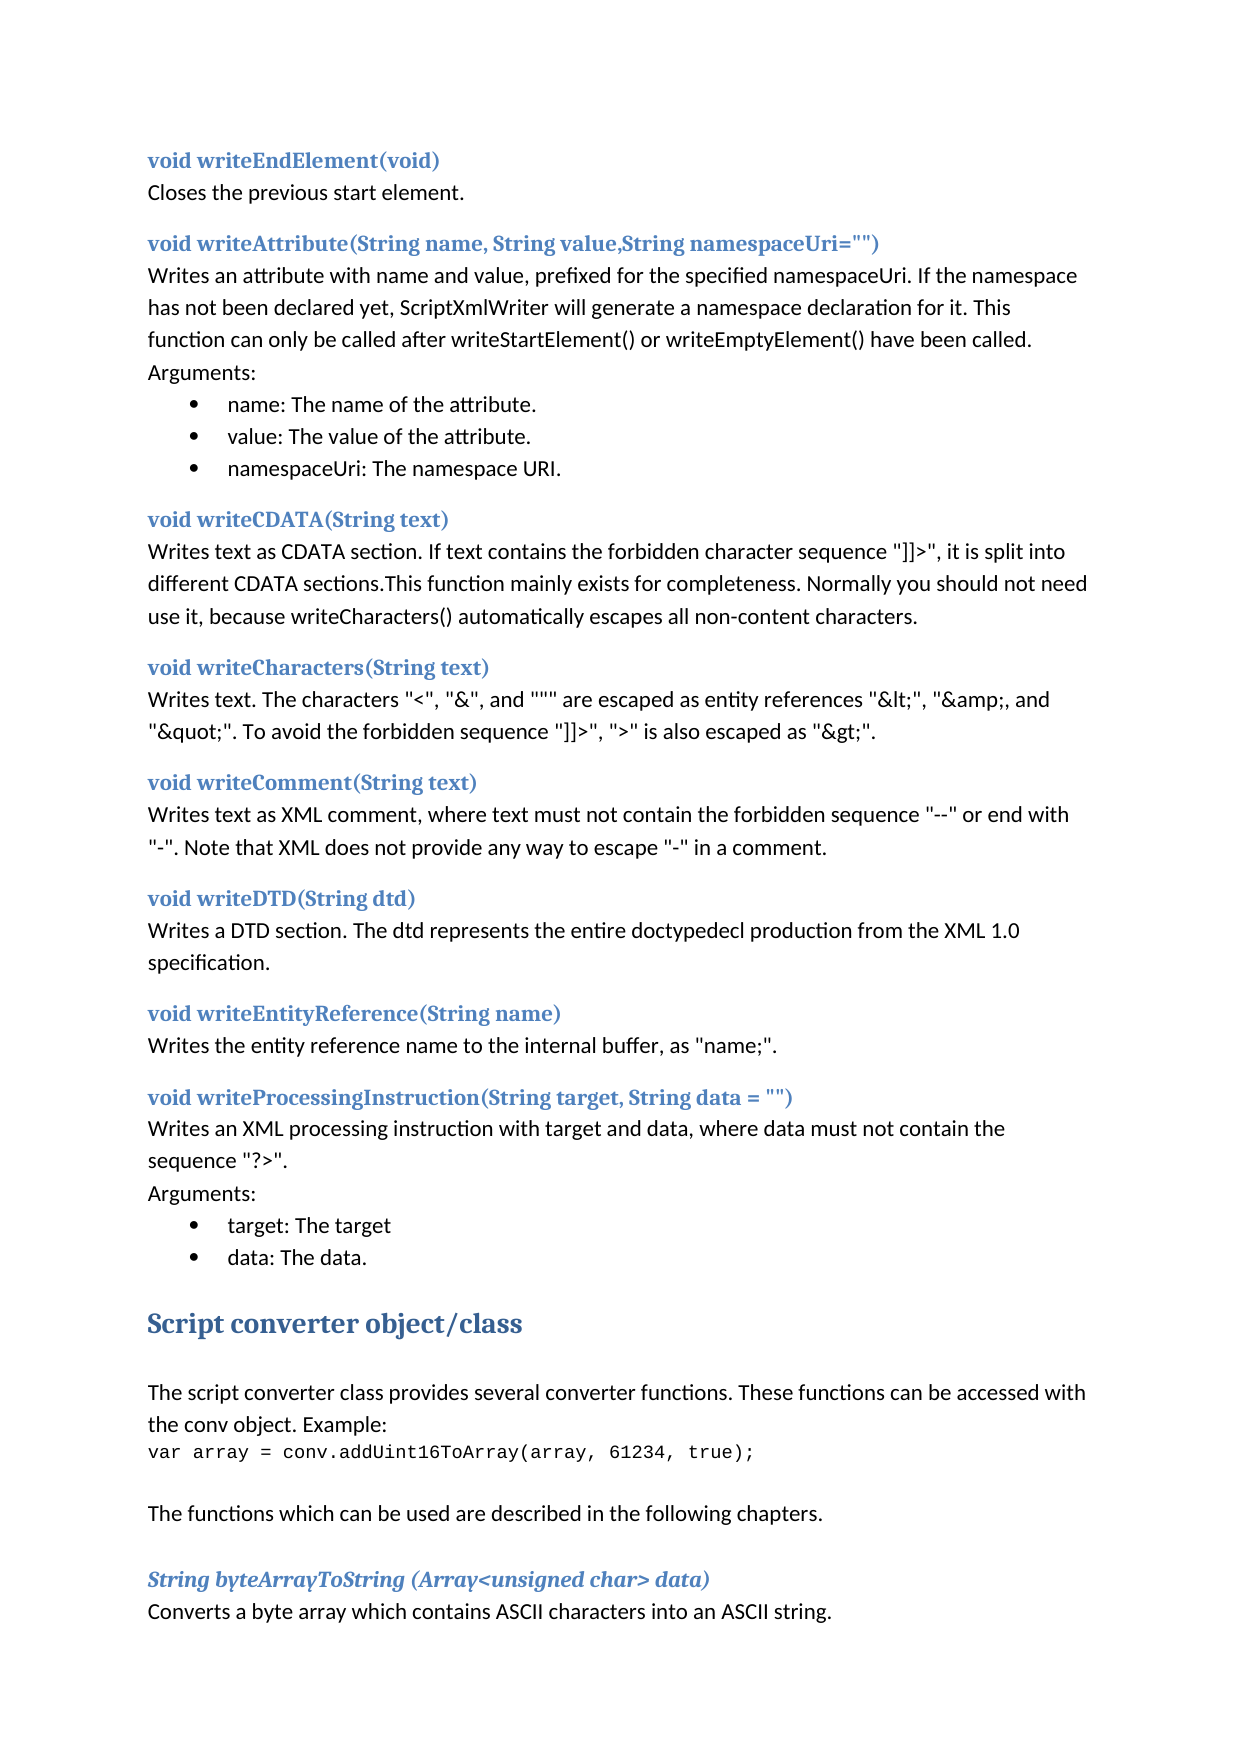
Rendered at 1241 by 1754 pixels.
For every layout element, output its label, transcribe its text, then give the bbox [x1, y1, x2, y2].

list value: The value of the attribute. [190, 422, 1093, 450]
text Writes an XML processing instruction with target and data, where data must not contain the sequence "?>". [148, 1114, 1093, 1175]
subtitle String byteArrayToString (Array<unsigned char> data) [148, 1567, 1093, 1593]
text Writes the entity reference name to the internal buffer, as "name;". [148, 1031, 1093, 1059]
text var array = conv.addUint16ToArray(array, 61234, true); [148, 1443, 1093, 1464]
list target: The target [190, 1211, 1093, 1239]
subtitle void writeCharacters(String text) [148, 655, 1093, 681]
subtitle void writeCDATA(String text) [148, 507, 1093, 533]
text Converts a byte array which contains ASCII characters into an ASCII string. [148, 1597, 1093, 1625]
subtitle void writeAttribute(String name, String value,String namespaceUri="") [148, 231, 1093, 257]
text Arguments: [148, 358, 1093, 386]
text Arguments: [148, 1179, 1093, 1207]
subtitle void writeComment(String text) [148, 770, 1093, 797]
text Writes text. The characters "<", "&", and """ are escaped as entity references "&lt;", "&amp;, and "&quot;". To avoid the forbidden sequence "]]>", ">" is also escaped as "&gt;". [148, 685, 1093, 745]
list name: The name of the attribute. [190, 390, 1093, 418]
subtitle void writeDTD(String dtd) [148, 886, 1093, 912]
text Writes text as XML comment, where text must not contain the forbidden sequence "--" or end with "-". Note that XML does not provide any way to escape "-" in a comment. [148, 800, 1093, 861]
text Closes the previous start element. [148, 178, 1093, 206]
list namespaceUri: The namespace URI. [190, 454, 1093, 482]
text The functions which can be used are described in the following chapters. [148, 1499, 1093, 1527]
text Writes text as CDATA section. If text contains the forbidden character sequence "]]>", it is split into different CDATA sections.This function mainly exists for completeness. Normally you should not need use it, because writeCharacters() automatically escapes all non-content characters. [148, 537, 1093, 630]
text Writes an attribute with name and value, prefixed for the specified namespaceUri. If the namespace has not been declared yet, ScriptXmlWriter will generate a namespace declaration for it. This function can only be called after writeStartElement() or writeEmptyElement() have been called. [148, 261, 1093, 353]
text Writes a DTD section. The dtd represents the entire doctypedecl production from the XML 1.0 specification. [148, 916, 1093, 976]
subtitle void writeEntityReference(String name) [148, 1001, 1093, 1027]
text The script converter class provides several converter functions. These functions can be accessed with the conv object. Example: [148, 1378, 1093, 1438]
subtitle void writeEndElement(void) [148, 148, 1093, 174]
list data: The data. [190, 1243, 1093, 1271]
subtitle void writeProcessingInstruction(String target, String data = "") [148, 1084, 1093, 1111]
subtitle Script converter object/class [148, 1308, 1093, 1341]
